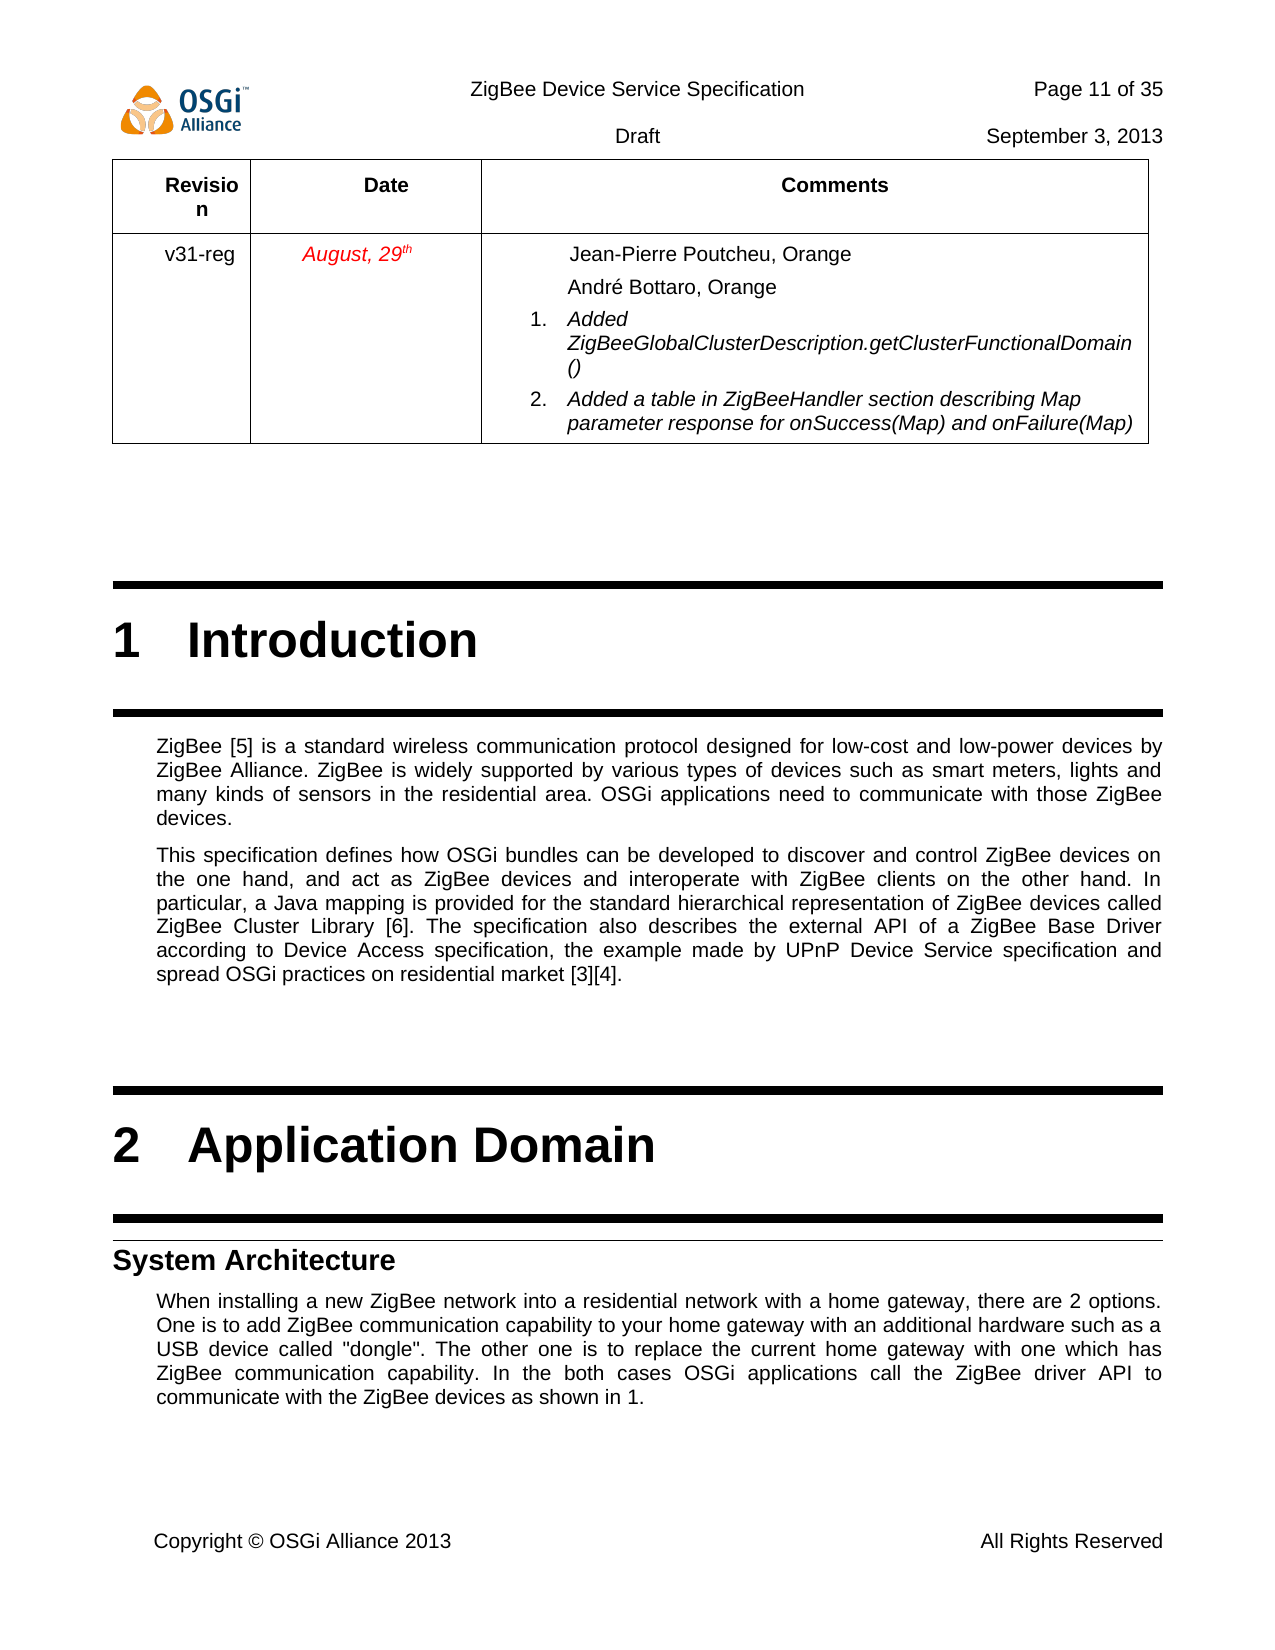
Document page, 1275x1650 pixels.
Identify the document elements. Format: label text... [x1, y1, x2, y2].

text ZigBee [5]. is a standard wireless communication protocol designed for low-cost and low-power devices by ZigBee Alliance. ZigBee is widely supported by various types of devices such as smart meters, lights and many kinds of sensors in the residential area. OSGi applications need to communicate with those ZigBee devices. [156, 734, 1163, 830]
table_cell August, 29th [251, 234, 481, 443]
subtitle System Architecture [112, 1241, 1163, 1276]
subtitle Introduction [112, 582, 1163, 717]
table_header Comments [482, 160, 1148, 233]
table_header Date [251, 160, 481, 233]
text When installing a new ZigBee network into a residential network with a home gateway, there are 2 options. One is to add ZigBee communication capability to your home gateway with an additional hardware such as a USB device called "dongle". The other one is to replace the current home gateway with one which has ZigBee communication capability. In the both cases OSGi applications call the ZigBee driver API to communicate with the ZigBee devices as shown in 1. [156, 1289, 1163, 1408]
table_cell Jean-Pierre Poutcheu, Orange André Bottaro, Orange Added ZigBeeGlobalClusterDescription.getClusterFunctionalDomain() Added a table in ZigBeeHandler section describing Map parameter response for onSuccess(Map) and onFailure(Map) [482, 234, 1148, 443]
table_header Revision [113, 160, 250, 233]
subtitle Application Domain [112, 1087, 1163, 1223]
text This specification defines how OSGi bundles can be developed to discover and control ZigBee devices on the one hand, and act as ZigBee devices and interoperate with ZigBee clients on the other hand. In particular, a Java mapping is provided for the standard hierarchical representation of ZigBee devices called ZigBee Cluster Library [6].. The specification also describes the external API of a ZigBee Base Driver according to Device Access specification, the example made by UPnP Device Service specification and spread OSGi practices on residential market [3].[4].. [156, 842, 1163, 986]
picture [113, 78, 257, 142]
table_cell v31-reg [113, 234, 250, 443]
